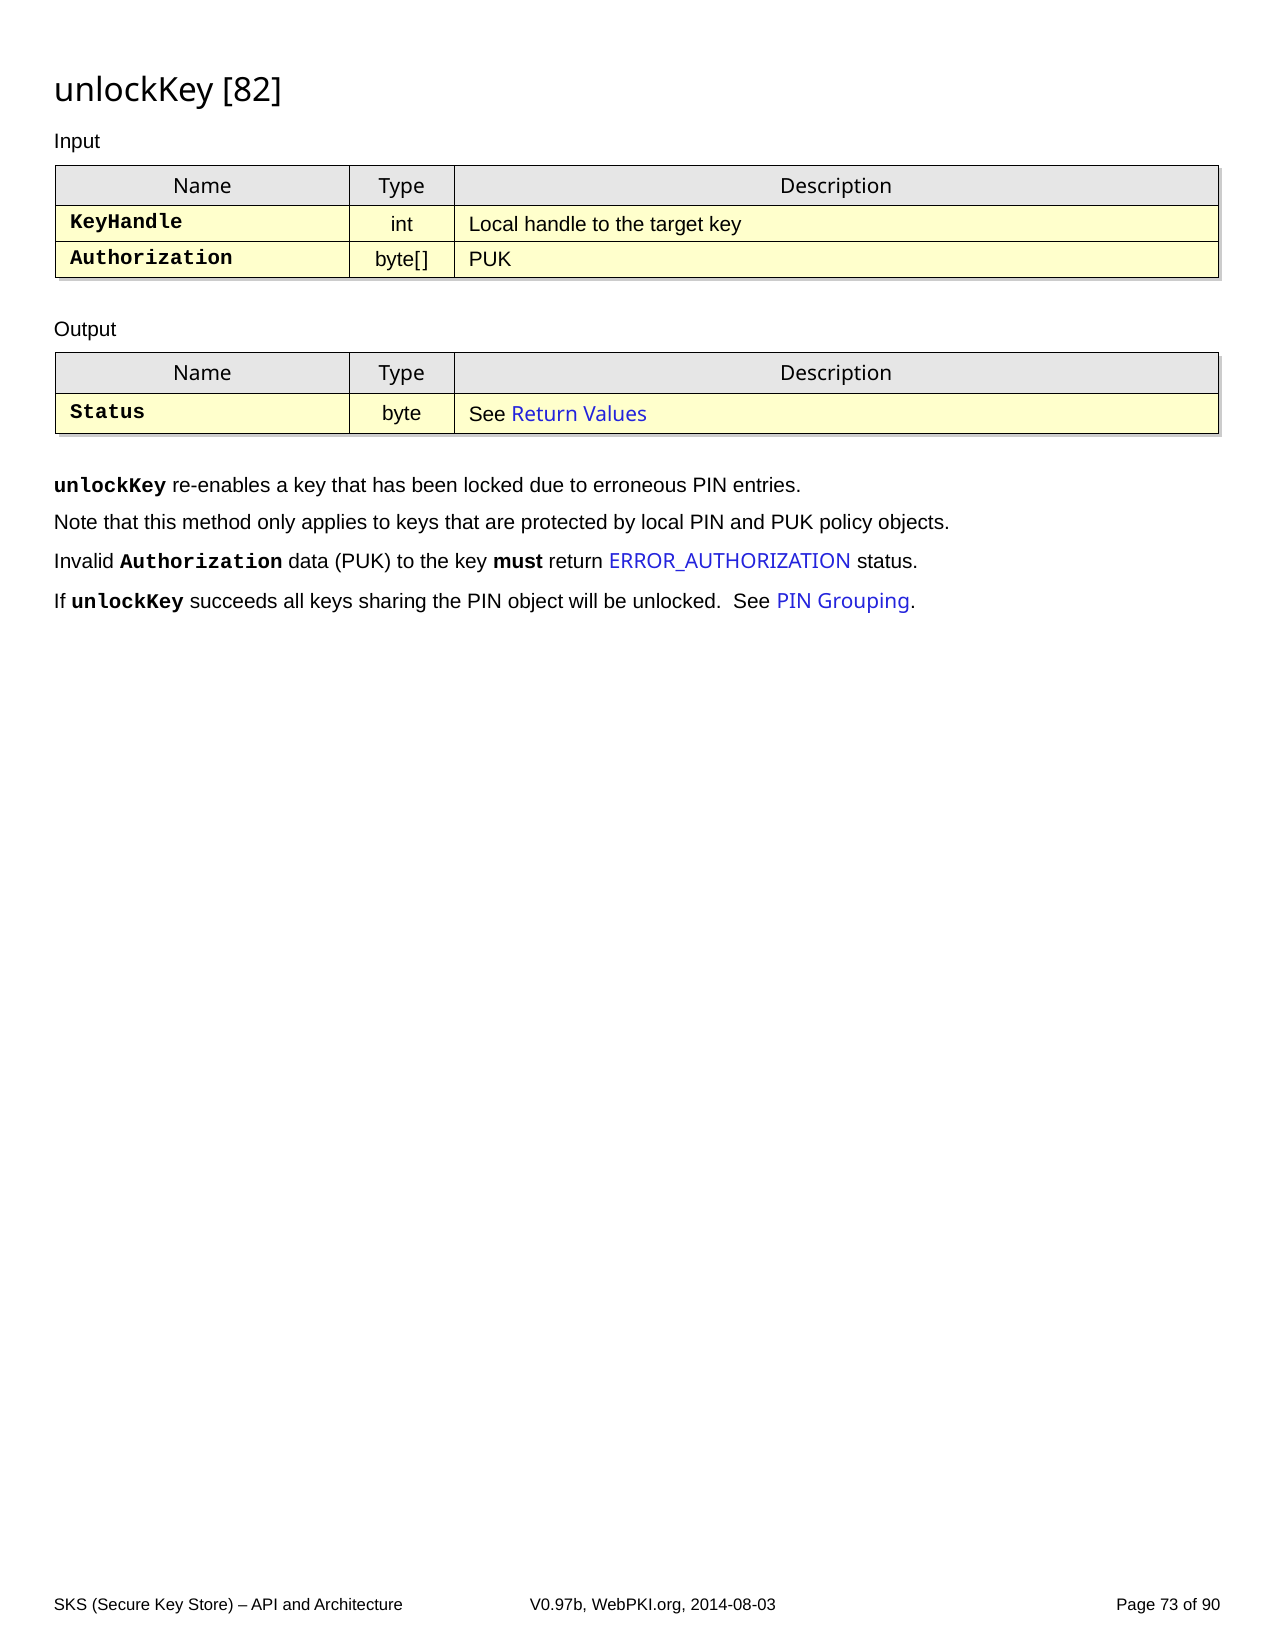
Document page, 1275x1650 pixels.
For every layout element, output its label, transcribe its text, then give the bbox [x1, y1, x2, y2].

table_header Description [455, 353, 1218, 393]
table_cell See Return Values [455, 394, 1218, 433]
table_cell Status [56, 394, 349, 433]
table_header Description [455, 166, 1218, 205]
table_header Name [56, 166, 349, 205]
table_cell byte⁮[ ] [350, 242, 454, 277]
text If unlockKey succeeds all keys sharing the PIN object will be unlocked. See PIN Grouping. [54, 586, 1221, 615]
subtitle unlockKey [82] [54, 66, 1221, 111]
table_cell Authorization [56, 242, 349, 277]
table_cell Local handle to the target key [455, 206, 1218, 241]
table_cell int [350, 206, 454, 241]
text Input [54, 129, 1221, 153]
text unlockKey re-enables a key that has been locked due to erroneous PIN entries. [54, 472, 1221, 498]
table_cell KeyHandle [56, 206, 349, 241]
table_header Type [350, 353, 454, 393]
text Output [54, 317, 1221, 341]
table_cell PUK [455, 242, 1218, 277]
table_cell byte [350, 394, 454, 433]
text Note that this method only applies to keys that are protected by local PIN and PUK policy objects. [54, 510, 1221, 534]
table_header Type [350, 166, 454, 205]
text Invalid Authorization data (PUK) to the key must return ERROR_AUTHORIZATION status. [54, 546, 1221, 574]
table_header Name [56, 353, 349, 393]
